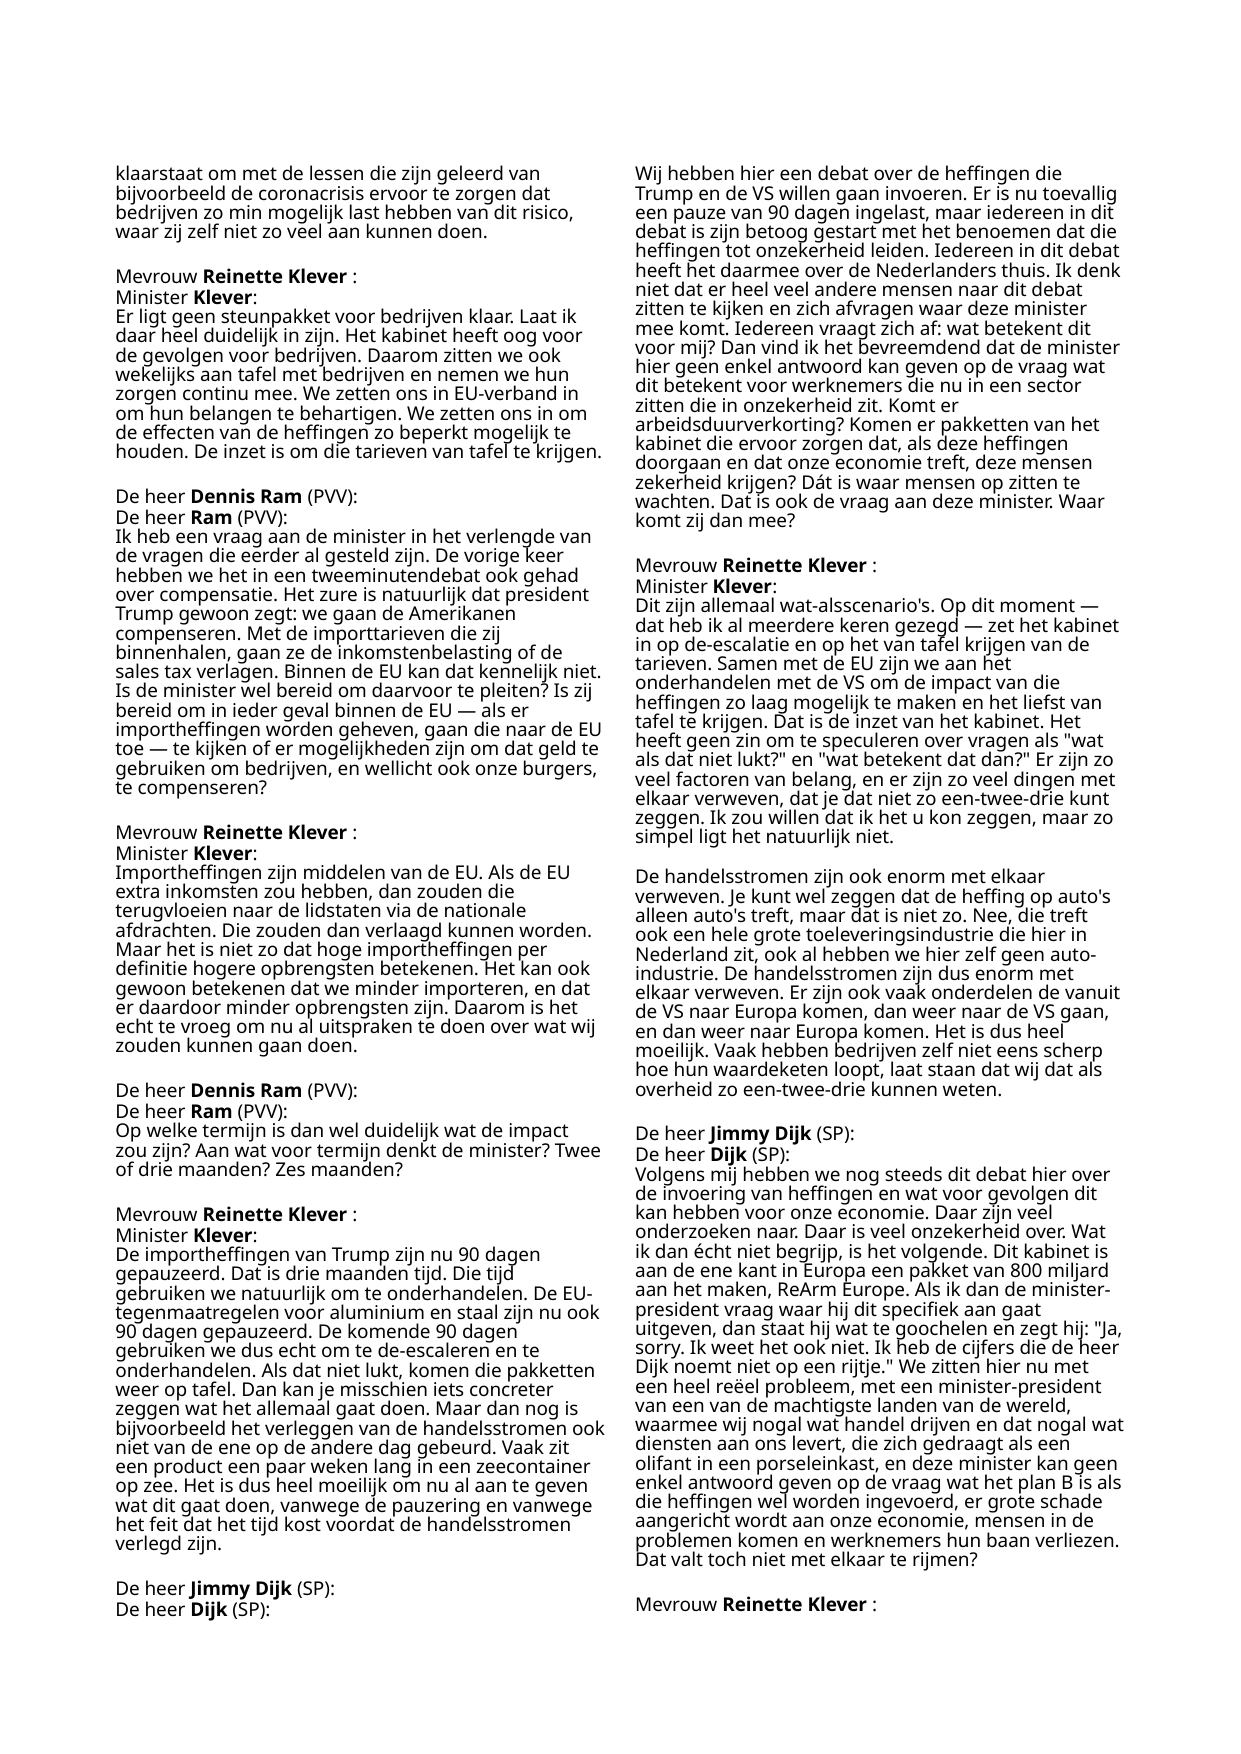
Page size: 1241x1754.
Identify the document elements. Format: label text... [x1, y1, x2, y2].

text Minister Klever: [115, 844, 605, 864]
text Mevrouw Reinette Klever : [115, 819, 605, 844]
text Dit zijn allemaal wat-alsscenario's. Op dit moment — dat heb ik al meerdere keren gezegd — zet het kabinet in op de-escalatie en op het van tafel krijgen van de tarieven. Samen met de EU zijn we aan het onderhandelen met de VS om de impact van die heffingen zo laag mogelijk te maken en het liefst van tafel te krijgen. Dat is de inzet van het kabinet. Het heeft geen zin om te speculeren over vragen als "wat als dat niet lukt?" en "wat betekent dat dan?" Er zijn zo veel factoren van belang, en er zijn zo veel dingen met elkaar verweven, dat je dat niet zo een-twee-drie kunt zeggen. Ik zou willen dat ik het u kon zeggen, maar zo simpel ligt het natuurlijk niet. [635, 597, 1125, 848]
text De handelsstromen zijn ook enorm met elkaar verweven. Je kunt wel zeggen dat de heffing op auto's alleen auto's treft, maar dat is niet zo. Nee, die treft ook een hele grote toeleveringsindustrie die hier in Nederland zit, ook al hebben we hier zelf geen auto-industrie. De handelsstromen zijn dus enorm met elkaar verweven. Er zijn ook vaak onderdelen de vanuit de VS naar Europa komen, dan weer naar de VS gaan, en dan weer naar Europa komen. Het is dus heel moeilijk. Vaak hebben bedrijven zelf niet eens scherp hoe hun waardeketen loopt, laat staan dat wij dat als overheid zo een-twee-drie kunnen weten. [635, 868, 1125, 1100]
text Wij hebben hier een debat over de heffingen die Trump en de VS willen gaan invoeren. Er is nu toevallig een pauze van 90 dagen ingelast, maar iedereen in dit debat is zijn betoog gestart met het benoemen dat die heffingen tot onzekerheid leiden. Iedereen in dit debat heeft het daarmee over de Nederlanders thuis. Ik denk niet dat er heel veel andere mensen naar dit debat zitten te kijken en zich afvragen waar deze minister mee komt. Iedereen vraagt zich af: wat betekent dit voor mij? Dan vind ik het bevreemdend dat de minister hier geen enkel antwoord kan geven op de vraag wat dit betekent voor werknemers die nu in een sector zitten die in onzekerheid zit. Komt er arbeidsduurverkorting? Komen er pakketten van het kabinet die ervoor zorgen dat, als deze heffingen doorgaan en dat onze economie treft, deze mensen zekerheid krijgen? Dát is waar mensen op zitten te wachten. Dat is ook de vraag aan deze minister. Waar komt zij dan mee? [635, 165, 1125, 531]
text Mevrouw Reinette Klever : [635, 1591, 1125, 1617]
text Ik heb een vraag aan de minister in het verlengde van de vragen die eerder al gesteld zijn. De vorige keer hebben we het in een tweeminutendebat ook gehad over compensatie. Het zure is natuurlijk dat president Trump gewoon zegt: we gaan de Amerikanen compenseren. Met de importtarieven die zij binnenhalen, gaan ze de inkomstenbelasting of de sales tax verlagen. Binnen de EU kan dat kennelijk niet. Is de minister wel bereid om daarvoor te pleiten? Is zij bereid om in ieder geval binnen de EU — als er importheffingen worden geheven, gaan die naar de EU toe — te kijken of er mogelijkheden zijn om dat geld te gebruiken om bedrijven, en wellicht ook onze burgers, te compenseren? [115, 528, 605, 798]
text Er ligt geen steunpakket voor bedrijven klaar. Laat ik daar heel duidelijk in zijn. Het kabinet heeft oog voor de gevolgen voor bedrijven. Daarom zitten we ook wekelijks aan tafel met bedrijven en nemen we hun zorgen continu mee. We zetten ons in EU-verband in om hun belangen te behartigen. We zetten ons in om de effecten van de heffingen zo beperkt mogelijk te houden. De inzet is om die tarieven van tafel te krijgen. [115, 308, 605, 462]
text De heer Ram (PVV): [115, 1103, 605, 1122]
text De heer Dennis Ram (PVV): [115, 1077, 605, 1103]
text klaarstaat om met de lessen die zijn geleerd van bijvoorbeeld de coronacrisis ervoor te zorgen dat bedrijven zo min mogelijk last hebben van dit risico, waar zij zelf niet zo veel aan kunnen doen. [115, 165, 605, 242]
text Mevrouw Reinette Klever : [115, 263, 605, 289]
text De importheffingen van Trump zijn nu 90 dagen gepauzeerd. Dat is drie maanden tijd. Die tijd gebruiken we natuurlijk om te onderhandelen. De EU-tegenmaatregelen voor aluminium en staal zijn nu ook 90 dagen gepauzeerd. De komende 90 dagen gebruiken we dus echt om te de-escaleren en te onderhandelen. Als dat niet lukt, komen die pakketten weer op tafel. Dan kan je misschien iets concreter zeggen wat het allemaal gaat doen. Maar dan nog is bijvoorbeeld het verleggen van de handelsstromen ook niet van de ene op de andere dag gebeurd. Vaak zit een product een paar weken lang in een zeecontainer op zee. Het is dus heel moeilijk om nu al aan te geven wat dit gaat doen, vanwege de pauzering en vanwege het feit dat het tijd kost voordat de handelsstromen verlegd zijn. [115, 1246, 605, 1554]
text De heer Dennis Ram (PVV): [115, 483, 605, 509]
text De heer Jimmy Dijk (SP): [115, 1575, 605, 1601]
text De heer Jimmy Dijk (SP): [635, 1121, 1125, 1146]
text Minister Klever: [635, 578, 1125, 597]
text De heer Dijk (SP): [115, 1601, 605, 1620]
text Minister Klever: [115, 289, 605, 308]
text Minister Klever: [115, 1227, 605, 1246]
text Volgens mij hebben we nog steeds dit debat hier over de invoering van heffingen en wat voor gevolgen dit kan hebben voor onze economie. Daar zijn veel onderzoeken naar. Daar is veel onzekerheid over. Wat ik dan écht niet begrijp, is het volgende. Dit kabinet is aan de ene kant in Europa een pakket van 800 miljard aan het maken, ReArm Europe. Als ik dan de minister-president vraag waar hij dit specifiek aan gaat uitgeven, dan staat hij wat te goochelen en zegt hij: "Ja, sorry. Ik weet het ook niet. Ik heb de cijfers die de heer Dijk noemt niet op een rijtje." We zitten hier nu met een heel reëel probleem, met een minister-president van een van de machtigste landen van de wereld, waarmee wij nogal wat handel drijven en dat nogal wat diensten aan ons levert, die zich gedraagt als een olifant in een porseleinkast, en deze minister kan geen enkel antwoord geven op de vraag wat het plan B is als die heffingen wel worden ingevoerd, er grote schade aangericht wordt aan onze economie, mensen in de problemen komen en werknemers hun baan verliezen. Dat valt toch niet met elkaar te rijmen? [635, 1166, 1125, 1570]
text De heer Ram (PVV): [115, 509, 605, 528]
text Op welke termijn is dan wel duidelijk wat de impact zou zijn? Aan wat voor termijn denkt de minister? Twee of drie maanden? Zes maanden? [115, 1122, 605, 1180]
text Mevrouw Reinette Klever : [635, 552, 1125, 578]
text Importheffingen zijn middelen van de EU. Als de EU extra inkomsten zou hebben, dan zouden die terugvloeien naar de lidstaten via de nationale afdrachten. Die zouden dan verlaagd kunnen worden. Maar het is niet zo dat hoge importheffingen per definitie hogere opbrengsten betekenen. Het kan ook gewoon betekenen dat we minder importeren, en dat er daardoor minder opbrengsten zijn. Daarom is het echt te vroeg om nu al uitspraken te doen over wat wij zouden kunnen gaan doen. [115, 864, 605, 1057]
text De heer Dijk (SP): [635, 1146, 1125, 1166]
text Mevrouw Reinette Klever : [115, 1201, 605, 1227]
